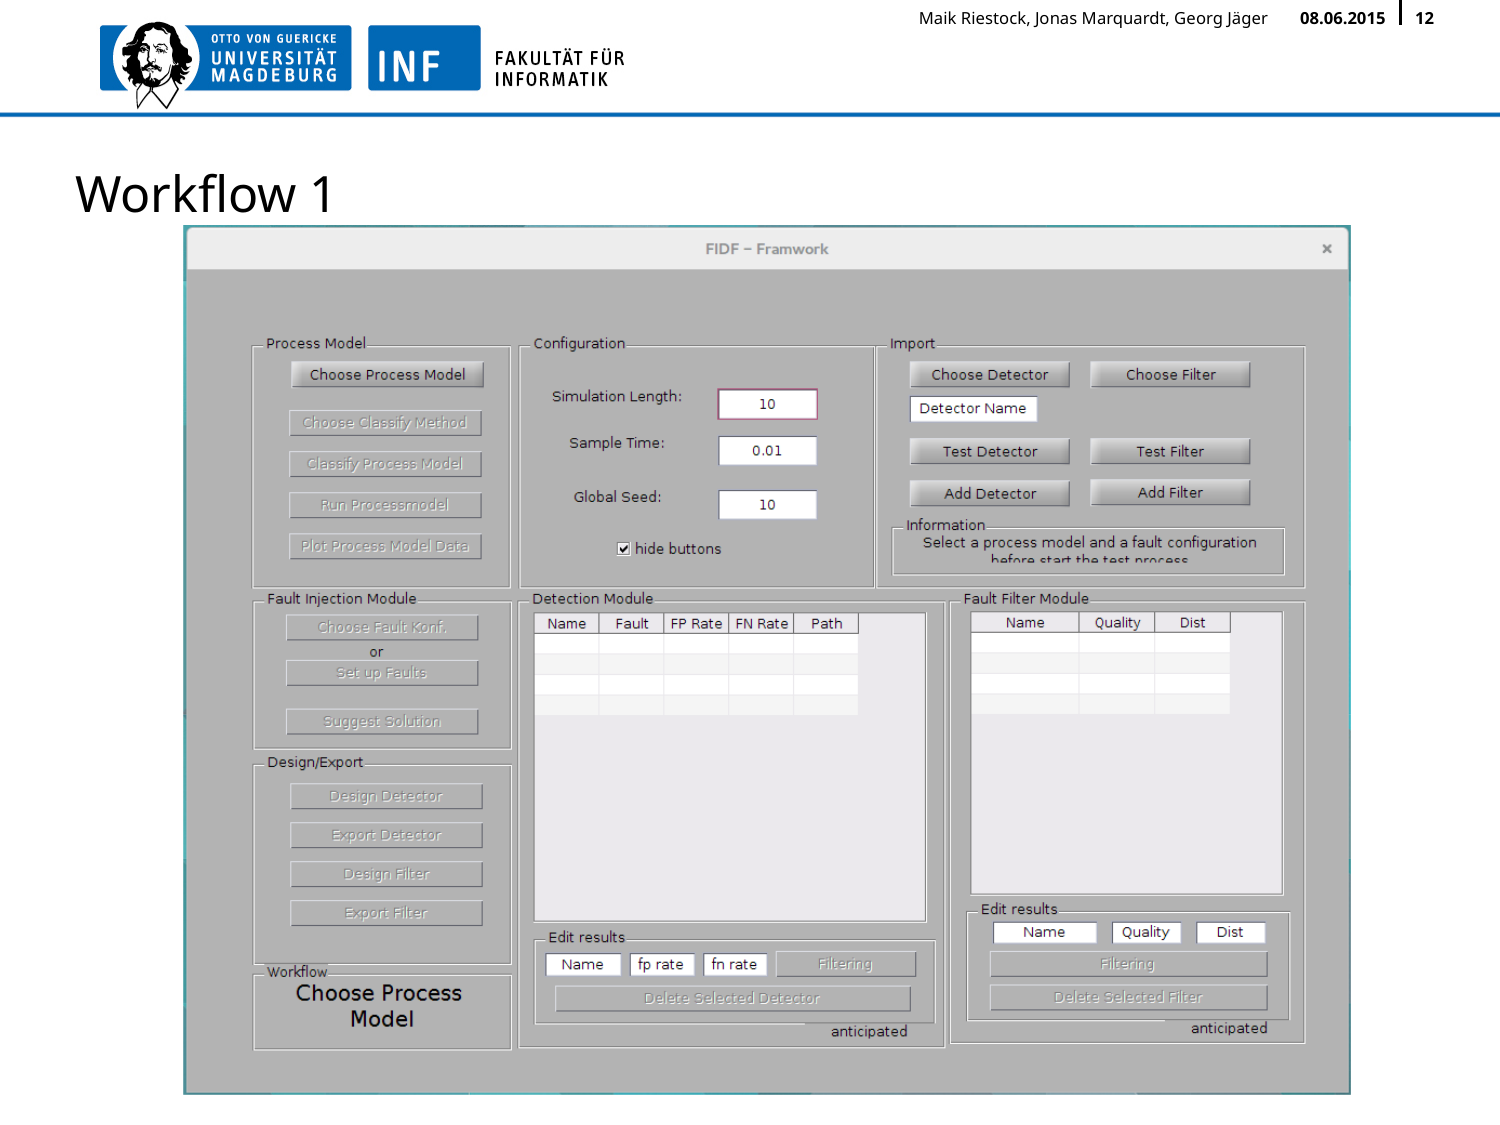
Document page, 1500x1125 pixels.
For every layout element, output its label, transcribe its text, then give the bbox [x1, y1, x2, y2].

text_box Workflow 1 [75, 134, 1425, 251]
picture [0, 0, 1500, 1125]
